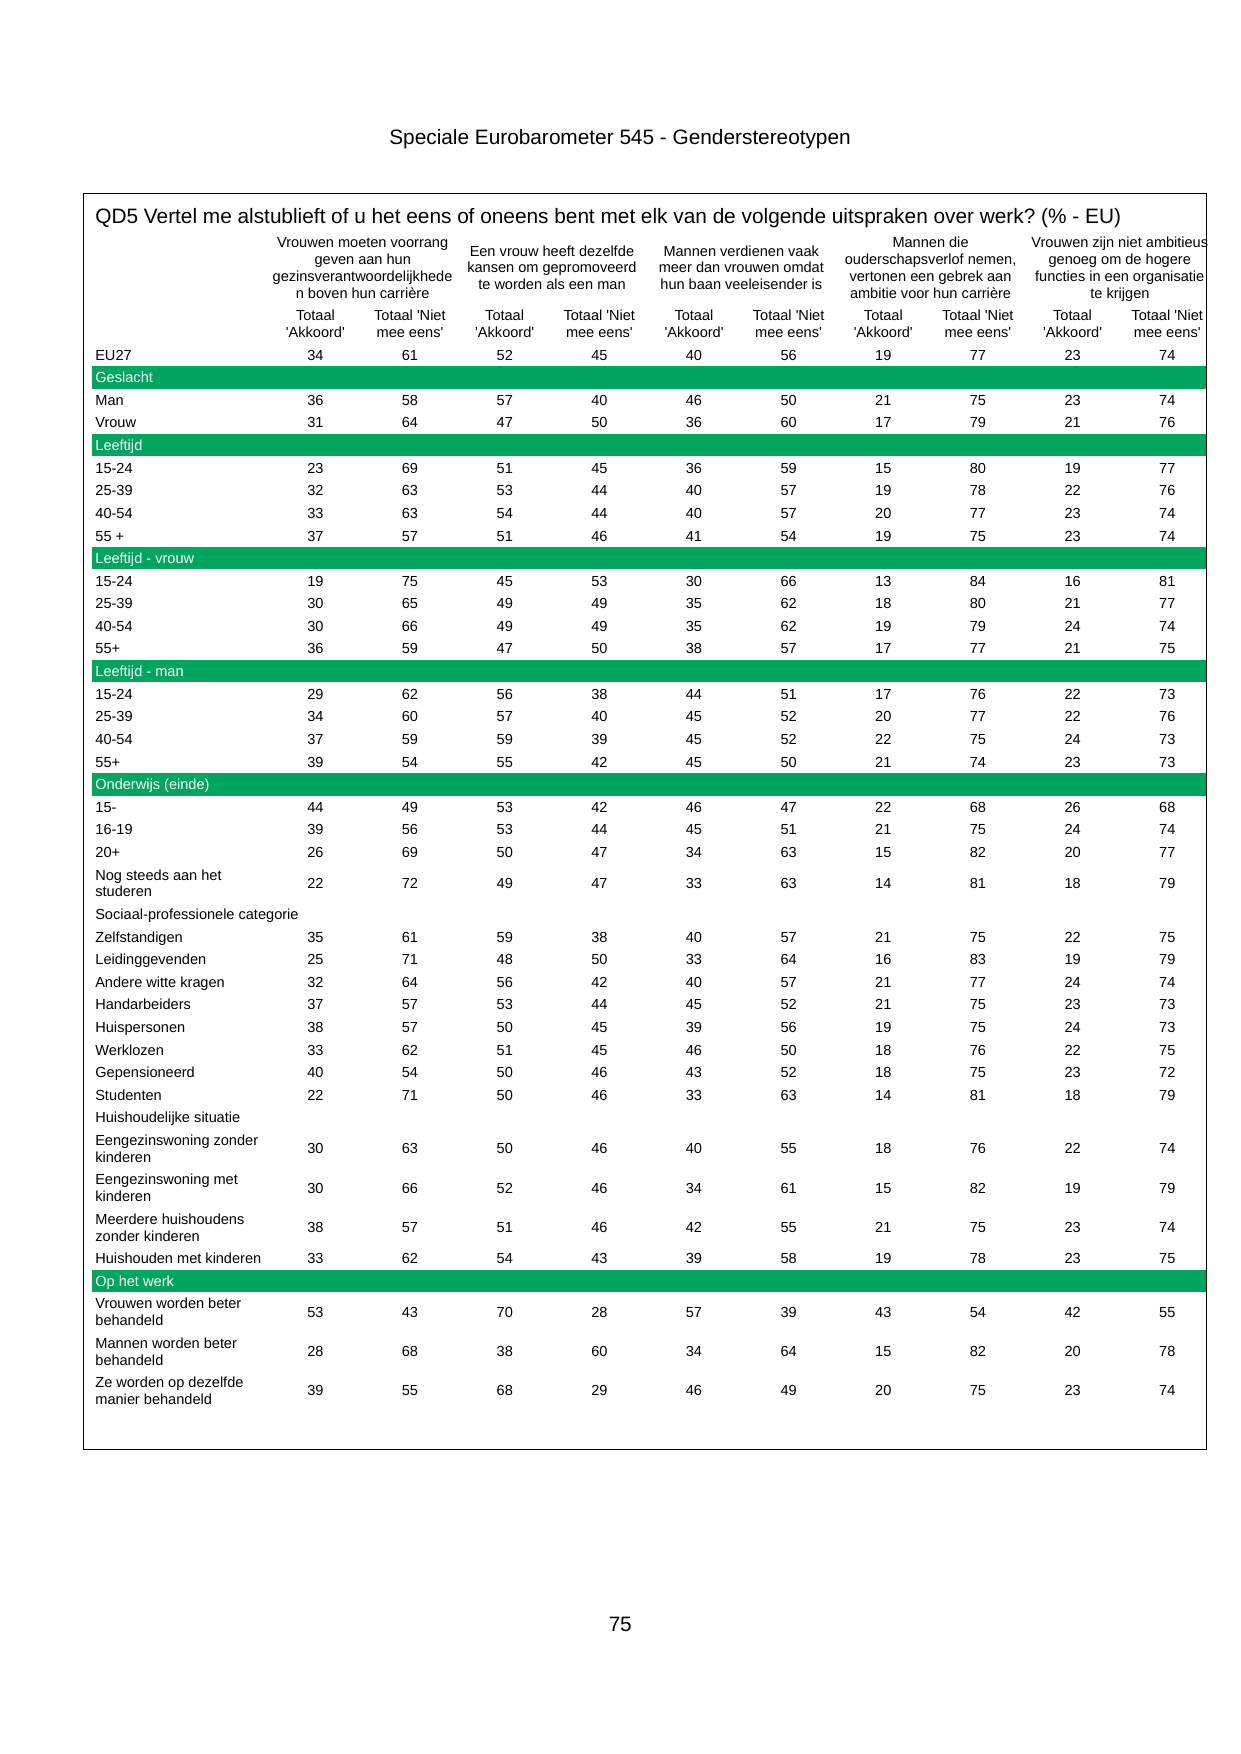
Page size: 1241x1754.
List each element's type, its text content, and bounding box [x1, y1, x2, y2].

table_cell 64 [741, 948, 836, 971]
table_cell 22 [1025, 1038, 1120, 1061]
table_cell 18 [836, 592, 930, 615]
table_cell 68 [363, 1331, 457, 1371]
table_cell Vrouwen worden beter behandeld [92, 1292, 268, 1331]
table_cell 49 [457, 863, 552, 903]
table_cell 46 [552, 1168, 646, 1207]
table_cell 66 [363, 1168, 457, 1207]
table_cell 78 [1120, 1331, 1206, 1371]
table_cell 46 [646, 796, 741, 818]
table_cell 49 [457, 615, 552, 637]
table_cell Studenten [92, 1084, 268, 1106]
table_cell 51 [741, 683, 836, 705]
table_cell 45 [552, 344, 646, 366]
table_cell 50 [552, 948, 646, 971]
table_cell Totaal 'Akkoord' [457, 304, 552, 343]
table_cell 44 [646, 683, 741, 705]
table_cell 19 [836, 1247, 930, 1269]
table_cell 19 [1025, 1168, 1120, 1207]
table_cell 74 [1120, 818, 1206, 841]
table_cell 30 [646, 570, 741, 592]
table_cell 42 [646, 1208, 741, 1247]
table_cell 45 [552, 1016, 646, 1038]
table_cell 19 [836, 1016, 930, 1038]
table_cell 36 [268, 389, 362, 411]
table_cell 22 [836, 796, 930, 818]
table_cell 32 [268, 479, 362, 502]
table_cell Mannen verdienen vaak meer dan vrouwen omdat hun baan veeleisender is [646, 231, 836, 304]
table_cell 20 [1025, 1331, 1120, 1371]
table_cell 28 [268, 1331, 362, 1371]
table_cell 55+ [92, 750, 268, 773]
table_cell Totaal 'Niet mee eens' [552, 304, 646, 343]
table_cell 74 [930, 750, 1025, 773]
table_cell 57 [363, 993, 457, 1016]
table_cell 38 [268, 1016, 362, 1038]
table_cell 77 [1120, 592, 1206, 615]
table_cell Leidinggevenden [92, 948, 268, 971]
table_cell 21 [1025, 637, 1120, 660]
table_cell 50 [457, 1129, 552, 1168]
table_cell 30 [268, 615, 362, 637]
table_cell Huishoudelijke situatie [92, 1106, 1206, 1129]
table_cell 15- [92, 796, 268, 818]
table_cell 15-24 [92, 456, 268, 479]
table_cell 61 [741, 1168, 836, 1207]
table_cell Vrouw [92, 411, 268, 434]
table_cell 34 [268, 705, 362, 728]
table_cell 26 [1025, 796, 1120, 818]
table_cell Onderwijs (einde) [92, 773, 1206, 796]
table_cell 62 [741, 592, 836, 615]
table_cell 54 [363, 1061, 457, 1083]
table_cell 25-39 [92, 592, 268, 615]
table_cell 63 [741, 863, 836, 903]
table_cell 21 [836, 750, 930, 773]
table_cell 35 [268, 925, 362, 948]
table_cell 19 [1025, 948, 1120, 971]
table_cell 58 [741, 1247, 836, 1269]
table_cell Sociaal-professionele categorie [92, 903, 1206, 925]
table_cell 79 [930, 615, 1025, 637]
table_cell 40-54 [92, 502, 268, 524]
table_cell Totaal 'Niet mee eens' [930, 304, 1025, 343]
table_cell Huispersonen [92, 1016, 268, 1038]
table_cell 45 [552, 456, 646, 479]
table_cell 29 [552, 1371, 646, 1410]
table_cell 23 [1025, 524, 1120, 547]
table_cell Totaal 'Niet mee eens' [1120, 304, 1206, 343]
table_cell 23 [1025, 750, 1120, 773]
table_cell 19 [268, 570, 362, 592]
table_cell 45 [646, 750, 741, 773]
table_cell 20 [836, 1371, 930, 1410]
table_cell 74 [1120, 502, 1206, 524]
table_cell 39 [268, 1371, 362, 1410]
table_cell 21 [836, 993, 930, 1016]
table_cell 57 [363, 1016, 457, 1038]
table_cell 68 [930, 796, 1025, 818]
table_cell 76 [930, 683, 1025, 705]
table_cell 64 [363, 971, 457, 993]
table_cell 73 [1120, 993, 1206, 1016]
table_cell Totaal 'Akkoord' [836, 304, 930, 343]
table_cell 60 [552, 1331, 646, 1371]
table_cell 33 [646, 948, 741, 971]
table_cell 46 [646, 389, 741, 411]
table_cell 40 [552, 705, 646, 728]
table_cell 57 [741, 502, 836, 524]
table_cell 50 [741, 1038, 836, 1061]
table_cell 34 [646, 1168, 741, 1207]
table_cell 46 [646, 1371, 741, 1410]
table_cell 82 [930, 1331, 1025, 1371]
table_cell Geslacht [92, 366, 1206, 389]
table_cell 52 [741, 993, 836, 1016]
table_cell 52 [741, 705, 836, 728]
table_cell 44 [552, 818, 646, 841]
table_cell [92, 231, 268, 304]
table_cell 76 [1120, 705, 1206, 728]
table_cell 80 [930, 456, 1025, 479]
table_cell 75 [930, 1371, 1025, 1410]
table_cell 40 [646, 344, 741, 366]
table_cell 54 [363, 750, 457, 773]
table_cell Zelfstandigen [92, 925, 268, 948]
table_cell 57 [363, 524, 457, 547]
table_cell 55 [1120, 1292, 1206, 1331]
table_cell 61 [363, 925, 457, 948]
table_cell 18 [836, 1129, 930, 1168]
table_cell 32 [268, 971, 362, 993]
table_cell Vrouwen zijn niet ambitieus genoeg om de hogere functies in een organisatie te krijgen [1025, 231, 1206, 304]
table_cell Vrouwen moeten voorrang geven aan hun gezinsverantwoordelijkheden boven hun carrière [268, 231, 457, 304]
table_cell 80 [930, 592, 1025, 615]
table_cell 77 [930, 637, 1025, 660]
table_cell 24 [1025, 971, 1120, 993]
table_cell 77 [1120, 841, 1206, 863]
table_cell 46 [552, 1129, 646, 1168]
table_cell 25-39 [92, 479, 268, 502]
table_cell 65 [363, 592, 457, 615]
table_cell 69 [363, 456, 457, 479]
table_cell 75 [1120, 925, 1206, 948]
table_cell Een vrouw heeft dezelfde kansen om gepromoveerd te worden als een man [457, 231, 646, 304]
table_cell 20+ [92, 841, 268, 863]
table_cell 19 [836, 344, 930, 366]
table_cell 33 [268, 1247, 362, 1269]
table_cell 74 [1120, 1371, 1206, 1410]
table_cell 81 [930, 863, 1025, 903]
table_cell Eengezinswoning zonder kinderen [92, 1129, 268, 1168]
table_cell Andere witte kragen [92, 971, 268, 993]
table_cell 79 [930, 411, 1025, 434]
table_cell 53 [552, 570, 646, 592]
table_cell 37 [268, 524, 362, 547]
table_cell 23 [268, 456, 362, 479]
table_cell 84 [930, 570, 1025, 592]
table_cell 33 [646, 863, 741, 903]
table_cell 75 [1120, 1247, 1206, 1269]
table_cell 50 [457, 1016, 552, 1038]
table_cell 30 [268, 1129, 362, 1168]
table_cell 25 [268, 948, 362, 971]
table_cell 59 [363, 728, 457, 750]
table_cell 22 [1025, 683, 1120, 705]
table_cell 42 [552, 750, 646, 773]
table_cell 40 [646, 971, 741, 993]
table_cell 51 [741, 818, 836, 841]
table_cell 16-19 [92, 818, 268, 841]
table_cell 54 [457, 1247, 552, 1269]
table_cell 34 [646, 841, 741, 863]
table_cell 30 [268, 1168, 362, 1207]
table_cell 55 [363, 1371, 457, 1410]
table_cell 50 [457, 841, 552, 863]
table_cell 15 [836, 841, 930, 863]
table_cell 62 [363, 683, 457, 705]
table_cell 72 [363, 863, 457, 903]
table_cell 15 [836, 1331, 930, 1371]
table_cell 75 [930, 1016, 1025, 1038]
table_cell 19 [836, 479, 930, 502]
table_cell 21 [836, 389, 930, 411]
table_cell 73 [1120, 750, 1206, 773]
table_cell Totaal 'Niet mee eens' [363, 304, 457, 343]
table_cell Nog steeds aan het studeren [92, 863, 268, 903]
table_cell 42 [552, 796, 646, 818]
table_cell 42 [552, 971, 646, 993]
table_cell 40-54 [92, 615, 268, 637]
table_cell 81 [930, 1084, 1025, 1106]
table_cell 19 [1025, 456, 1120, 479]
table_cell 41 [646, 524, 741, 547]
table_cell 60 [363, 705, 457, 728]
table_cell 57 [646, 1292, 741, 1331]
table_cell 14 [836, 863, 930, 903]
table_cell 36 [646, 411, 741, 434]
table_cell 46 [646, 1038, 741, 1061]
table_cell 74 [1120, 615, 1206, 637]
table_cell 45 [646, 818, 741, 841]
table_cell 75 [930, 925, 1025, 948]
table_cell 49 [552, 592, 646, 615]
table_cell Leeftijd - vrouw [92, 547, 1206, 569]
table_cell Huishouden met kinderen [92, 1247, 268, 1269]
table_cell 33 [268, 502, 362, 524]
table_cell 16 [836, 948, 930, 971]
table_cell Mannen die ouderschapsverlof nemen, vertonen een gebrek aan ambitie voor hun carrière [836, 231, 1025, 304]
table_cell 49 [457, 592, 552, 615]
table_cell 47 [552, 841, 646, 863]
table_cell 57 [741, 637, 836, 660]
table_cell 18 [836, 1061, 930, 1083]
table_cell Handarbeiders [92, 993, 268, 1016]
table_cell 60 [741, 411, 836, 434]
table_cell Totaal 'Akkoord' [1025, 304, 1120, 343]
table_cell 51 [457, 524, 552, 547]
table_cell 76 [1120, 479, 1206, 502]
table_cell 48 [457, 948, 552, 971]
table_cell 42 [1025, 1292, 1120, 1331]
table_cell 72 [1120, 1061, 1206, 1083]
table_cell 51 [457, 456, 552, 479]
table_cell 49 [741, 1371, 836, 1410]
table_cell 47 [457, 411, 552, 434]
table_cell 75 [930, 524, 1025, 547]
table_cell 50 [741, 750, 836, 773]
table_cell 21 [836, 971, 930, 993]
table_cell 63 [363, 479, 457, 502]
table_cell 63 [741, 1084, 836, 1106]
table_cell 73 [1120, 1016, 1206, 1038]
table_cell 50 [457, 1084, 552, 1106]
table_cell 45 [646, 993, 741, 1016]
table_cell 21 [836, 1208, 930, 1247]
table_cell 76 [930, 1129, 1025, 1168]
table_cell 16 [1025, 570, 1120, 592]
table_cell 75 [1120, 1038, 1206, 1061]
table_cell 15-24 [92, 570, 268, 592]
table_cell 77 [930, 705, 1025, 728]
table_cell 59 [457, 728, 552, 750]
table_cell 45 [646, 728, 741, 750]
table_cell 51 [457, 1038, 552, 1061]
table_cell 15-24 [92, 683, 268, 705]
table_cell 20 [836, 502, 930, 524]
table_cell 71 [363, 1084, 457, 1106]
table_cell 34 [646, 1331, 741, 1371]
table_cell 52 [741, 728, 836, 750]
table_cell Op het werk [92, 1270, 1206, 1292]
table_cell 40 [552, 389, 646, 411]
table_cell 55 [457, 750, 552, 773]
table_cell 61 [363, 344, 457, 366]
table_cell 40 [646, 925, 741, 948]
table_cell 22 [1025, 1129, 1120, 1168]
table_cell 18 [836, 1038, 930, 1061]
table_cell 44 [552, 993, 646, 1016]
table_cell 45 [457, 570, 552, 592]
table_cell 55 + [92, 524, 268, 547]
table_cell EU27 [92, 344, 268, 366]
table_cell 50 [741, 389, 836, 411]
table_cell 20 [1025, 841, 1120, 863]
table_cell 40 [646, 479, 741, 502]
table_cell 79 [1120, 863, 1206, 903]
table_cell 73 [1120, 728, 1206, 750]
table_cell Totaal 'Niet mee eens' [741, 304, 836, 343]
table_cell Man [92, 389, 268, 411]
table_cell Leeftijd - man [92, 660, 1206, 682]
table_cell 23 [1025, 502, 1120, 524]
table_cell 22 [1025, 705, 1120, 728]
table_cell 33 [268, 1038, 362, 1061]
table_cell 52 [457, 344, 552, 366]
table_cell 55 [741, 1129, 836, 1168]
table_cell 53 [457, 796, 552, 818]
table_cell 23 [1025, 344, 1120, 366]
table_cell 83 [930, 948, 1025, 971]
table_cell 19 [836, 615, 930, 637]
table_cell 79 [1120, 1084, 1206, 1106]
table_cell 47 [552, 863, 646, 903]
table_cell 22 [1025, 479, 1120, 502]
table_cell 64 [363, 411, 457, 434]
table_cell 13 [836, 570, 930, 592]
table_cell 68 [457, 1371, 552, 1410]
table_cell 54 [457, 502, 552, 524]
table_cell 52 [457, 1168, 552, 1207]
table_cell 14 [836, 1084, 930, 1106]
table_cell 44 [552, 479, 646, 502]
table_cell 39 [646, 1016, 741, 1038]
table_cell 20 [836, 705, 930, 728]
table_cell 22 [268, 863, 362, 903]
table_cell 15 [836, 1168, 930, 1207]
table_cell 79 [1120, 1168, 1206, 1207]
table_cell 75 [363, 570, 457, 592]
table_cell 74 [1120, 389, 1206, 411]
table_cell 21 [1025, 411, 1120, 434]
table_cell 38 [646, 637, 741, 660]
table_cell 22 [268, 1084, 362, 1106]
table_cell 69 [363, 841, 457, 863]
table_cell 68 [1120, 796, 1206, 818]
table_cell 24 [1025, 728, 1120, 750]
table_cell 74 [1120, 524, 1206, 547]
table_cell 40 [646, 1129, 741, 1168]
table_cell 64 [741, 1331, 836, 1371]
table_cell 40 [268, 1061, 362, 1083]
table_cell 39 [646, 1247, 741, 1269]
table_cell 52 [741, 1061, 836, 1083]
table_cell 53 [457, 479, 552, 502]
table_cell 23 [1025, 1208, 1120, 1247]
table_cell Leeftijd [92, 434, 1206, 456]
table_cell 26 [268, 841, 362, 863]
table_cell 53 [457, 818, 552, 841]
table_cell 37 [268, 993, 362, 1016]
table_cell 56 [457, 683, 552, 705]
table_cell 18 [1025, 1084, 1120, 1106]
table_cell 82 [930, 1168, 1025, 1207]
table_cell 35 [646, 592, 741, 615]
table_cell 39 [552, 728, 646, 750]
table_cell 23 [1025, 993, 1120, 1016]
table_cell 57 [741, 479, 836, 502]
table_cell 25-39 [92, 705, 268, 728]
table_cell 63 [741, 841, 836, 863]
table_cell 24 [1025, 1016, 1120, 1038]
table_cell 36 [646, 456, 741, 479]
table_cell 17 [836, 411, 930, 434]
table_cell Ze worden op dezelfde manier behandeld [92, 1371, 268, 1410]
table_header QD5 Vertel me alstublieft of u het eens of oneens bent met elk van de volgende uitspraken over werk? (% - EU) [92, 201, 1206, 231]
table_cell 54 [741, 524, 836, 547]
table_cell 77 [1120, 456, 1206, 479]
table_cell 53 [268, 1292, 362, 1331]
table_cell 24 [1025, 615, 1120, 637]
table_cell 47 [741, 796, 836, 818]
table_cell 24 [1025, 818, 1120, 841]
table_cell Totaal 'Akkoord' [646, 304, 741, 343]
table_cell 35 [646, 615, 741, 637]
table_cell 57 [363, 1208, 457, 1247]
table_cell 43 [363, 1292, 457, 1331]
table_cell 75 [1120, 637, 1206, 660]
table_cell 39 [268, 750, 362, 773]
table_cell 58 [363, 389, 457, 411]
table_cell 62 [363, 1247, 457, 1269]
table_cell 56 [457, 971, 552, 993]
table_cell 75 [930, 1208, 1025, 1247]
table_cell 46 [552, 1084, 646, 1106]
table_cell 63 [363, 1129, 457, 1168]
table_cell 23 [1025, 1371, 1120, 1410]
table_cell 15 [836, 456, 930, 479]
table_cell 59 [741, 456, 836, 479]
table_cell 46 [552, 524, 646, 547]
table_cell 23 [1025, 389, 1120, 411]
table_cell 78 [930, 479, 1025, 502]
table_cell 51 [457, 1208, 552, 1247]
table_cell 33 [646, 1084, 741, 1106]
table_cell 73 [1120, 683, 1206, 705]
table_cell 74 [1120, 1208, 1206, 1247]
table_cell 47 [457, 637, 552, 660]
table_cell 46 [552, 1208, 646, 1247]
table_cell [92, 304, 268, 343]
table_cell 63 [363, 502, 457, 524]
table_cell 43 [836, 1292, 930, 1331]
table_cell 22 [1025, 925, 1120, 948]
table_cell 50 [552, 637, 646, 660]
table_cell 75 [930, 818, 1025, 841]
table_cell Totaal 'Akkoord' [268, 304, 362, 343]
table_cell 23 [1025, 1061, 1120, 1083]
table_cell 37 [268, 728, 362, 750]
table_cell 59 [363, 637, 457, 660]
table_cell 76 [1120, 411, 1206, 434]
table_cell 71 [363, 948, 457, 971]
table_cell 76 [930, 1038, 1025, 1061]
table_cell 74 [1120, 971, 1206, 993]
table_cell 34 [268, 344, 362, 366]
table_cell 77 [930, 502, 1025, 524]
table_cell Mannen worden beter behandeld [92, 1331, 268, 1371]
table_cell 82 [930, 841, 1025, 863]
table_cell 17 [836, 637, 930, 660]
table_cell 62 [741, 615, 836, 637]
table_cell 66 [363, 615, 457, 637]
table_cell 79 [1120, 948, 1206, 971]
table_cell 38 [552, 683, 646, 705]
table_cell 29 [268, 683, 362, 705]
table_cell 18 [1025, 863, 1120, 903]
table_cell 43 [646, 1061, 741, 1083]
table_cell 38 [457, 1331, 552, 1371]
table_cell 43 [552, 1247, 646, 1269]
table_cell 75 [930, 993, 1025, 1016]
table_cell Eengezinswoning met kinderen [92, 1168, 268, 1207]
table_cell Werklozen [92, 1038, 268, 1061]
table_cell 40-54 [92, 728, 268, 750]
table_cell 36 [268, 637, 362, 660]
table_cell 46 [552, 1061, 646, 1083]
table_cell 57 [741, 971, 836, 993]
table_cell 39 [268, 818, 362, 841]
table_cell 57 [457, 705, 552, 728]
table_cell 70 [457, 1292, 552, 1331]
table_cell Gepensioneerd [92, 1061, 268, 1083]
table_cell 49 [363, 796, 457, 818]
table_cell 55 [741, 1208, 836, 1247]
table_cell 49 [552, 615, 646, 637]
table_cell 23 [1025, 1247, 1120, 1269]
table_cell 57 [741, 925, 836, 948]
table_cell 22 [836, 728, 930, 750]
table_cell 74 [1120, 1129, 1206, 1168]
table_cell Meerdere huishoudens zonder kinderen [92, 1208, 268, 1247]
table_cell 40 [646, 502, 741, 524]
table_cell 53 [457, 993, 552, 1016]
table_cell 77 [930, 971, 1025, 993]
table_cell 77 [930, 344, 1025, 366]
table_cell 17 [836, 683, 930, 705]
table_cell 50 [457, 1061, 552, 1083]
table_cell 50 [552, 411, 646, 434]
table_cell 59 [457, 925, 552, 948]
table_cell 45 [552, 1038, 646, 1061]
table_cell 56 [741, 344, 836, 366]
table_cell 56 [741, 1016, 836, 1038]
table_cell 19 [836, 524, 930, 547]
table_cell 30 [268, 592, 362, 615]
table_cell 54 [930, 1292, 1025, 1331]
table_cell 74 [1120, 344, 1206, 366]
table_cell 62 [363, 1038, 457, 1061]
table_cell 75 [930, 389, 1025, 411]
table_cell 56 [363, 818, 457, 841]
table_cell 21 [836, 818, 930, 841]
table_cell 55+ [92, 637, 268, 660]
table_cell 66 [741, 570, 836, 592]
table_cell 75 [930, 728, 1025, 750]
table_cell 44 [552, 502, 646, 524]
table_cell 81 [1120, 570, 1206, 592]
table_cell 57 [457, 389, 552, 411]
table_cell 45 [646, 705, 741, 728]
table_cell 21 [836, 925, 930, 948]
table_cell 31 [268, 411, 362, 434]
table_cell 44 [268, 796, 362, 818]
table_cell 75 [930, 1061, 1025, 1083]
table_cell 21 [1025, 592, 1120, 615]
table_cell 38 [268, 1208, 362, 1247]
table_cell 38 [552, 925, 646, 948]
table_cell 39 [741, 1292, 836, 1331]
table_cell 78 [930, 1247, 1025, 1269]
table_cell 28 [552, 1292, 646, 1331]
